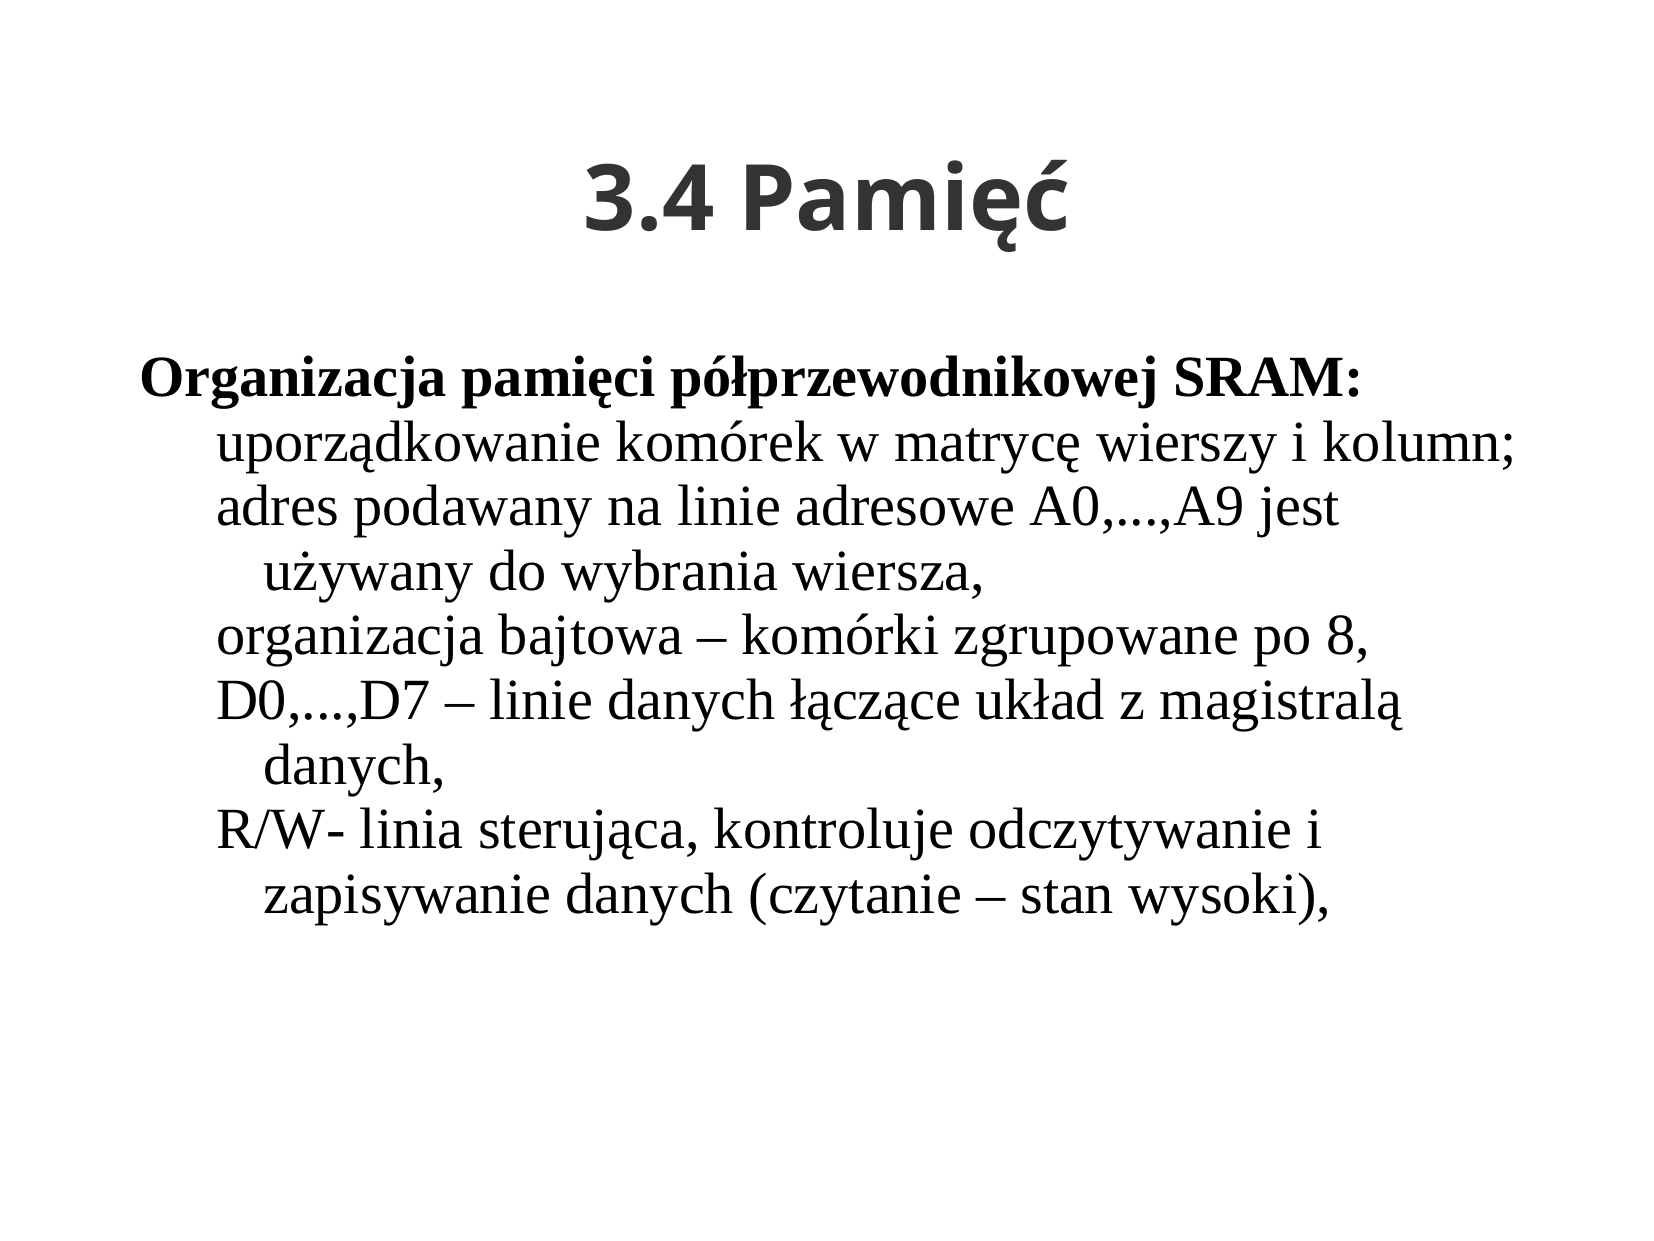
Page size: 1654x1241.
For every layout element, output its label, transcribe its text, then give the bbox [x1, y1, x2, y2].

title 3.4 Pamięć [121, 91, 1534, 299]
list Organizacja pamięci półprzewodnikowej SRAM: uporządkowanie komórek w matrycę wierszy i kolumn; adres podawany na linie adresowe A0,...,A9 jest używany do wybrania wiersza, organizacja bajtowa – komórki zgrupowane po 8, D0,...,D7 – linie danych łączące układ z magistralą danych, R/W- linia sterująca, kontroluje odczytywanie i zapisywanie danych (czytanie – stan wysoki), [121, 344, 1534, 1112]
